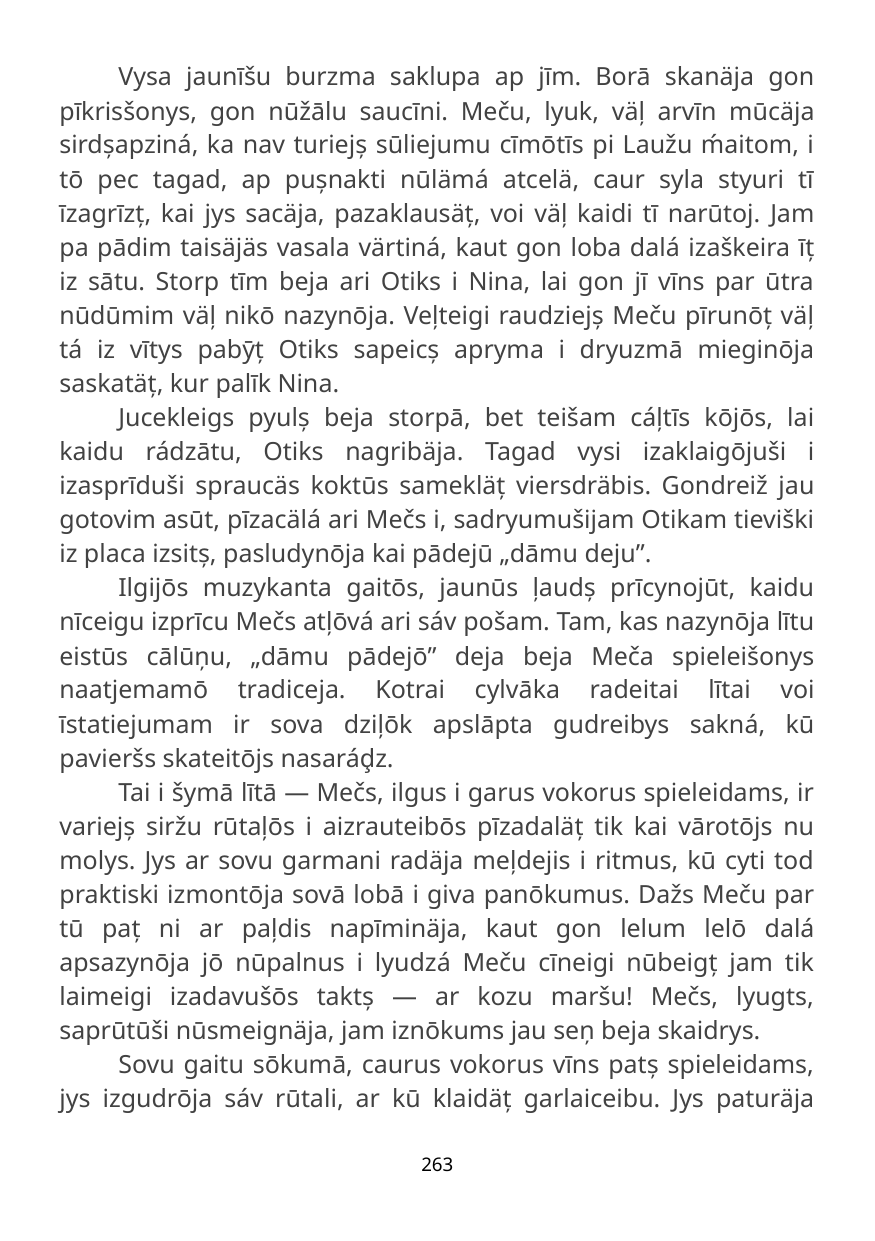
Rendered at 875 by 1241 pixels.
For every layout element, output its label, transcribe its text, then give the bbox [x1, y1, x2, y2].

text Vysa jaunīšu burzma saklupa ap jīm. Borā skanäja gon pīkrisšonys, gon nūžālu saucīni. Meču, lyuk, väļ arvīn mūcäja sirdșapziná, ka nav turiejș sūliejumu cīmōtīs pi Laužu ḿaitom, i tō pec tagad, ap pușnakti nūlämá atcelä, caur syla styuri tī īzagrīzț, kai jys sacäja, pazaklausäț, voi väļ kaidi tī narūtoj. Jam pa pādim taisäjäs vasala värtiná, kaut gon loba dalá izaškeira īț iz sātu. Storp tīm beja ari Otiks i Nina, lai gon jī vīns par ūtra nūdūmim väļ nikō nazynōja. Veļteigi raudziejș Meču pīrunōț väļ tá iz vītys pabȳț Otiks sapeicș apryma i dryuzmā mieginōja saskatäț, kur palīk Nina. [59, 59, 815, 400]
text Ilgijōs muzykanta gaitōs, jaunūs ļaudș prīcynojūt, kaidu nīceigu izprīcu Mečs atļōvá ari sáv pošam. Tam, kas nazynōja lītu eistūs cālūņu, „dāmu pādejō” deja beja Meča spieleišonys naatjemamō tradiceja. Kotrai cylvāka radeitai lītai voi īstatiejumam ir sova dziļōk apslāpta gudreibys sakná, kū pavieršs skateitōjs nasaráḑz. [59, 570, 815, 774]
text Tai i šymā lītā — Mečs, ilgus i garus vokorus spieleidams, ir variejș siržu rūtaļōs i aizrauteibōs pīzadaläț tik kai vārotōjs nu molys. Jys ar sovu garmani radäja meļdejis i ritmus, kū cyti tod praktiski izmontōja sovā lobā i giva panōkumus. Dažs Meču par tū paț ni ar paļdis napīminäja, kaut gon lelum lelō dalá apsazynōja jō nūpalnus i lyudzá Meču cīneigi nūbeigț jam tik laimeigi izadavušōs taktș — ar kozu maršu! Mečs, lyugts, saprūtūši nūsmeignäja, jam iznōkums jau seņ beja skaidrys. [59, 774, 815, 1047]
text Sovu gaitu sōkumā, caurus vokorus vīns patș spieleidams, jys izgudrōja sáv rūtali, ar kū klaidäț garlaiceibu. Jys paturäja [59, 1047, 815, 1115]
text Jucekleigs pyulș beja storpā, bet teišam cáļtīs kōjōs, lai kaidu rádzātu, Otiks nagribäja. Tagad vysi izaklaigōjuši i izasprīduši spraucäs koktūs samekläț viersdräbis. Gondreiž jau gotovim asūt, pīzacälá ari Mečs i, sadryumušijam Otikam tieviški iz placa izsitș, pasludynōja kai pādejū „dāmu deju”. [59, 400, 815, 570]
